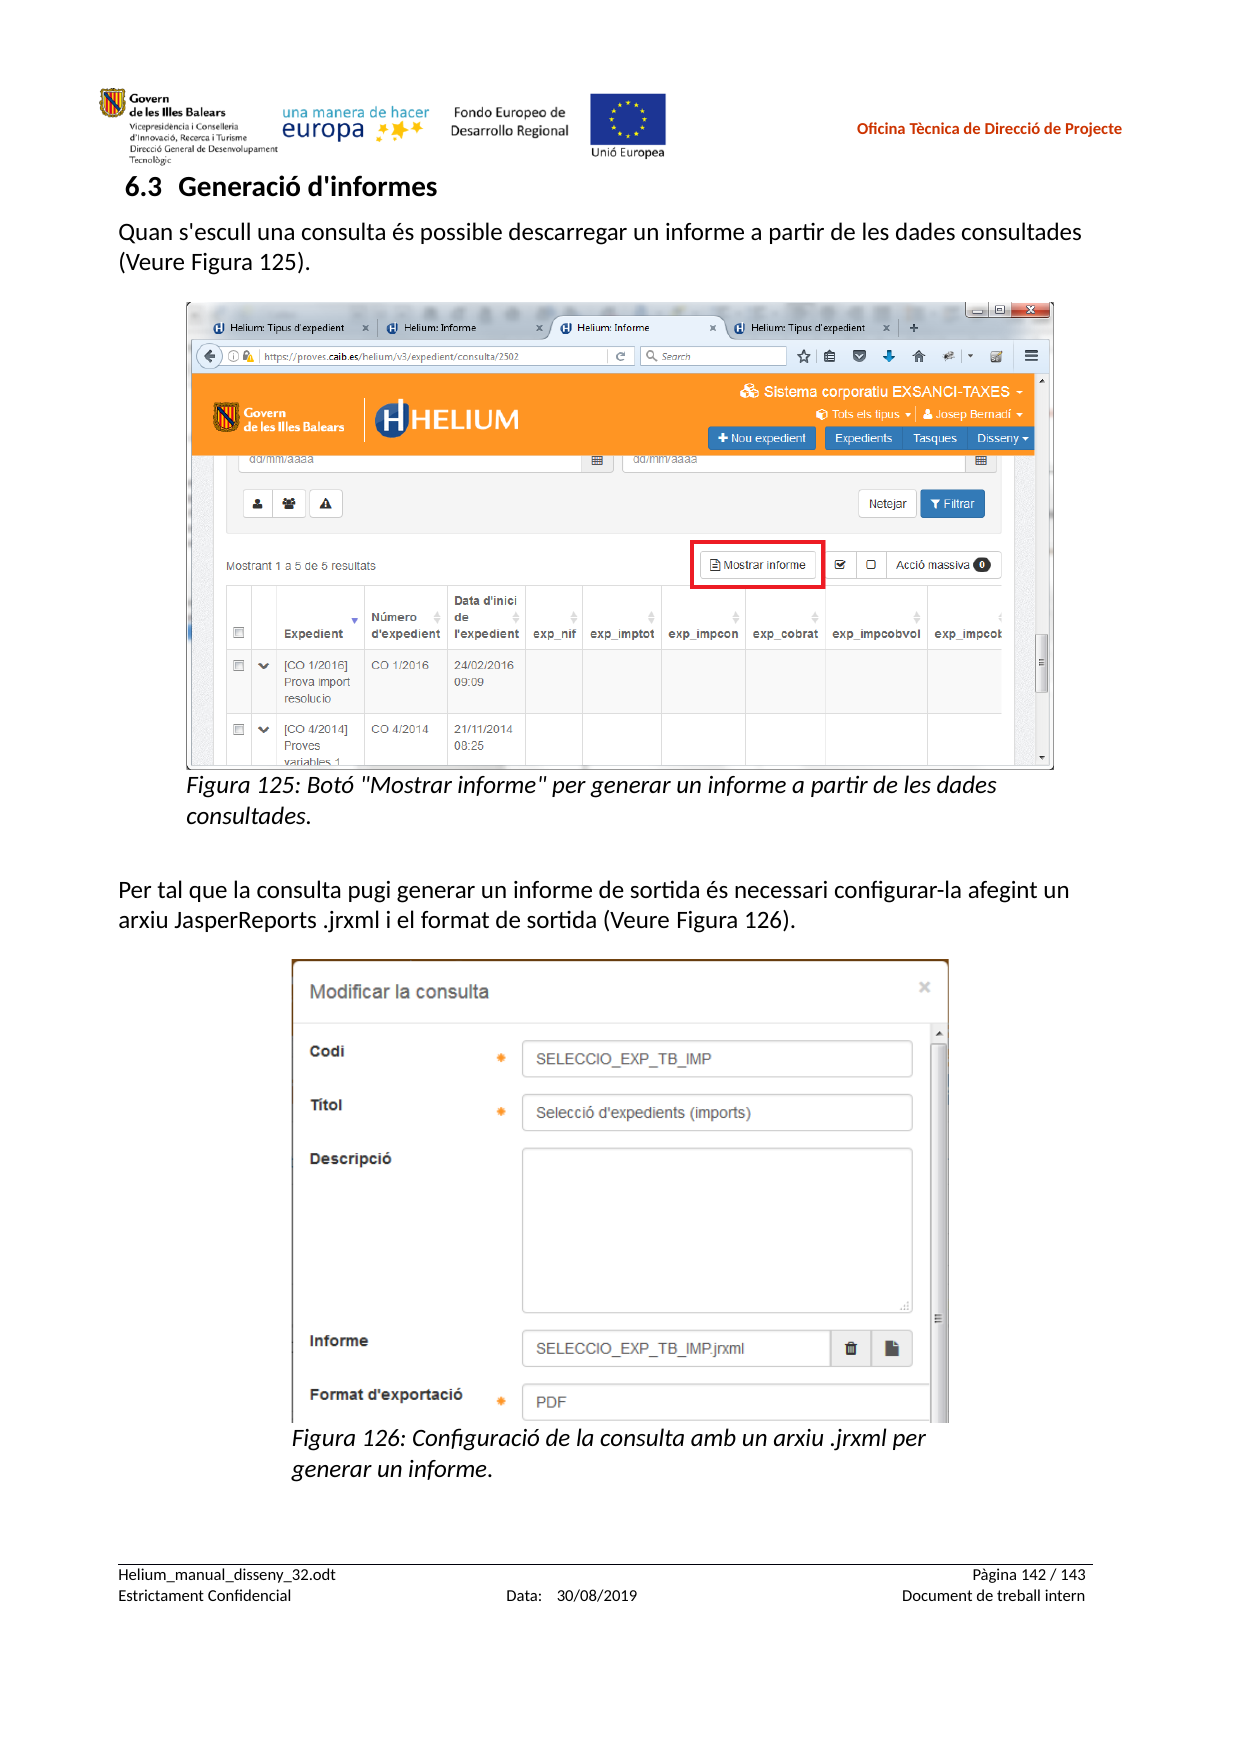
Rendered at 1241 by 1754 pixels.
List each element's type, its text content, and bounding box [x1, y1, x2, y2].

text Figura 126: Configuració de la consulta amb un arxiu .jrxml per generar un informe. [292, 1423, 949, 1483]
subtitle Generació d'informes [118, 168, 1122, 203]
text Figura 125: Botó "Mostrar informe" per generar un informe a partir de les dades consultades. [186, 770, 1054, 831]
text Per tal que la consulta pugi generar un informe de sortida és necessari configurar-la afegint un arxiu JasperReports .jrxml i el format de sortida (Veure Figura 126). [118, 874, 1122, 935]
picture [186, 302, 1054, 770]
picture [99, 87, 668, 166]
picture [291, 959, 949, 1423]
text Quan s'escull una consulta és possible descarregar un informe a partir de les dades consultades (Veure Figura 125). [118, 216, 1122, 277]
